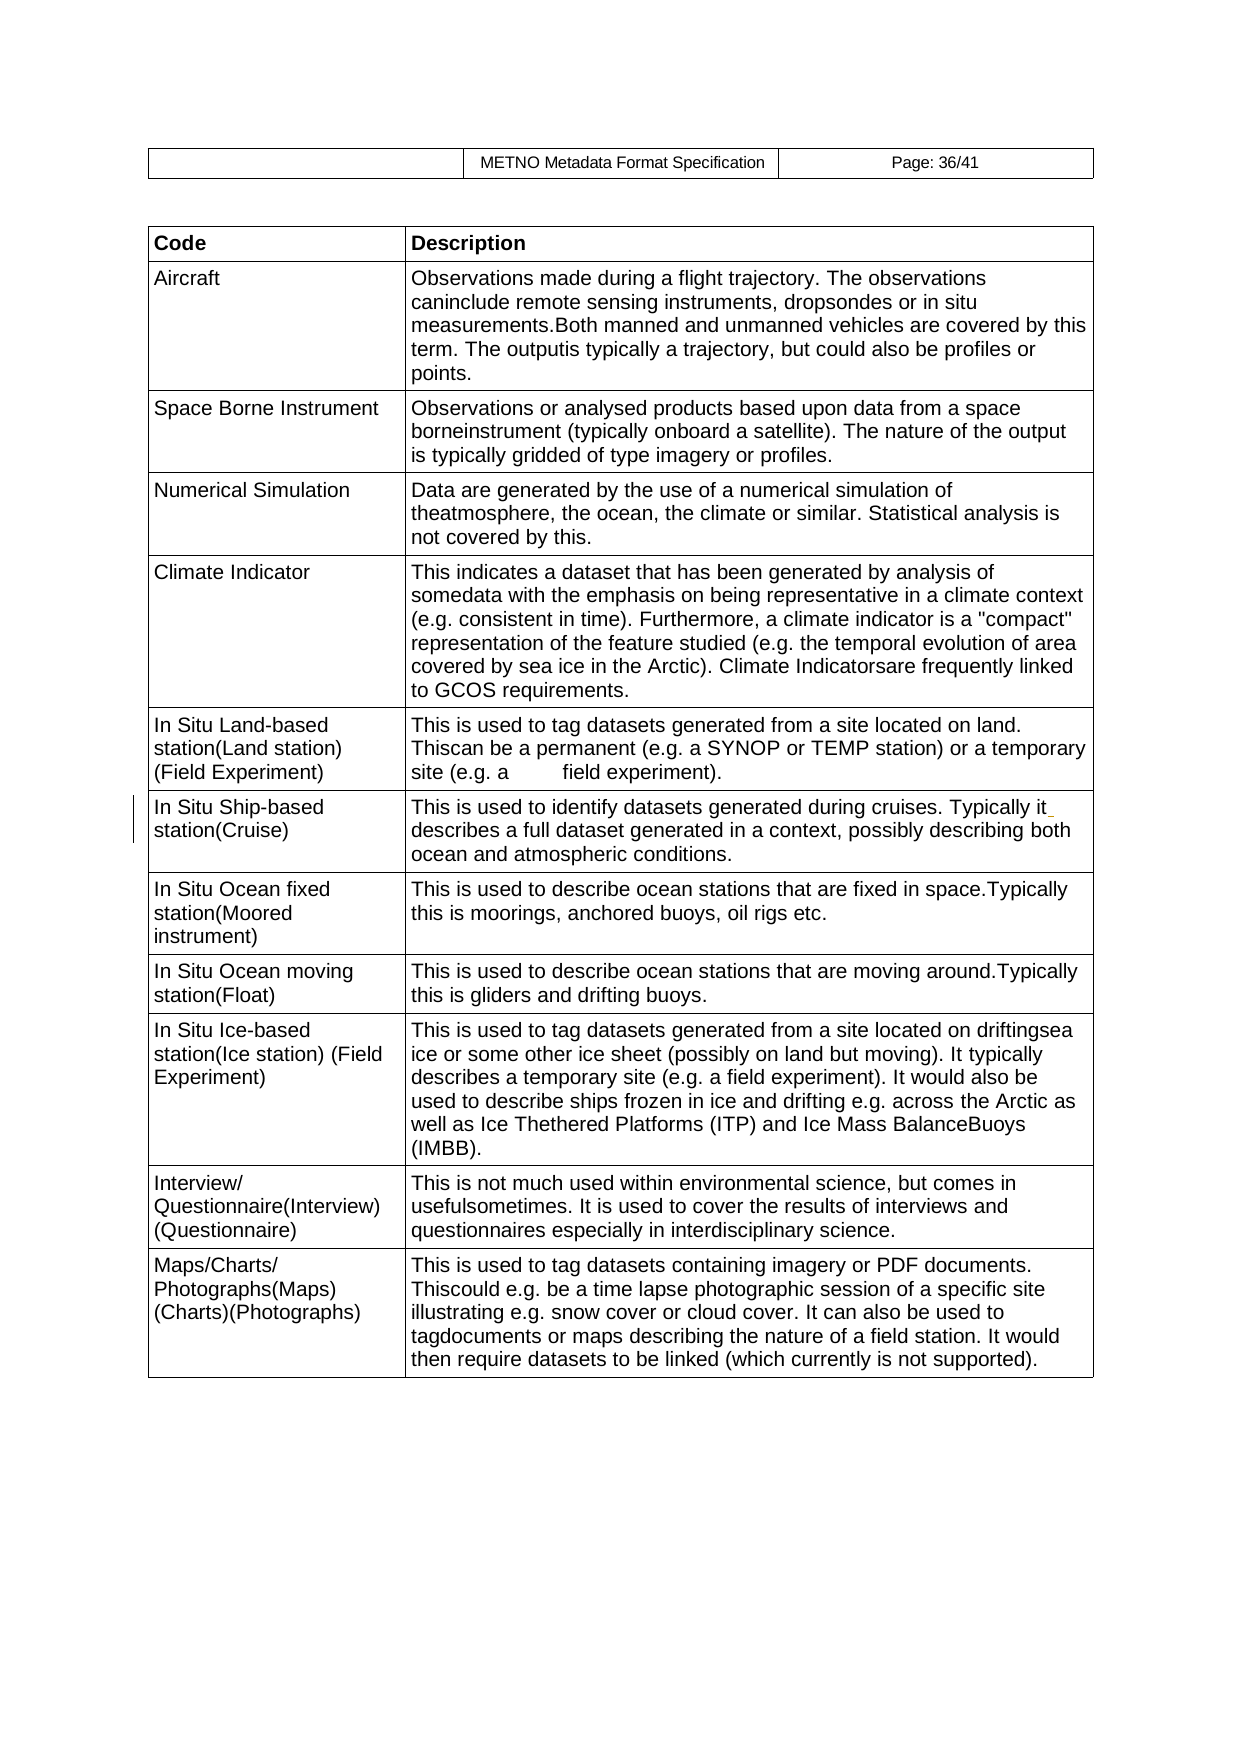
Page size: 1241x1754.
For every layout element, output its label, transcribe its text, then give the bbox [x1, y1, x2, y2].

table_cell Interview/Questionnaire(Interview) (Questionnaire) [149, 1166, 405, 1248]
table_header Description [406, 227, 1093, 261]
table_cell This is used to describe ocean stations that are moving around.Typically this is gliders and drifting buoys. [406, 955, 1093, 1013]
table_cell In Situ Land-based station(Land station) (Field Experiment) [149, 708, 405, 790]
table_cell Data are generated by the use of a numerical simulation of theatmosphere, the ocean, the climate or similar. Statistical analysis is not covered by this. [406, 473, 1093, 555]
table_cell Observations made during a flight trajectory. The observations caninclude remote sensing instruments, dropsondes or in situ measurements.Both manned and unmanned vehicles are covered by this term. The outputis typically a trajectory, but could also be profiles or points. [406, 262, 1093, 390]
table_cell Aircraft [149, 262, 405, 390]
table_cell Numerical Simulation [149, 473, 405, 555]
table_cell This is used to tag datasets containing imagery or PDF documents. Thiscould e.g. be a time lapse photographic session of a specific site illustrating e.g. snow cover or cloud cover. It can also be used to tagdocuments or maps describing the nature of a field station. It would then require datasets to be linked (which currently is not supported). [406, 1249, 1093, 1377]
table_cell Maps/Charts/Photographs(Maps) (Charts)(Photographs) [149, 1249, 405, 1377]
table_cell In Situ Ice-based station(Ice station) (Field Experiment) [149, 1014, 405, 1165]
table_cell In Situ Ocean fixed station(Moored instrument) [149, 873, 405, 954]
table_header Code [149, 227, 405, 261]
table_cell This is used to tag datasets generated from a site located on driftingsea ice or some other ice sheet (possibly on land but moving). It typically describes a temporary site (e.g. a field experiment). It would also be used to describe ships frozen in ice and drifting e.g. across the Arctic as well as Ice Thethered Platforms (ITP) and Ice Mass BalanceBuoys (IMBB). [406, 1014, 1093, 1165]
table_cell In Situ Ocean moving station(Float) [149, 955, 405, 1013]
table_cell This is used to identify datasets generated during cruises. Typically it describes a full dataset generated in a context, possibly describing both ocean and atmospheric conditions. [406, 791, 1093, 872]
table_cell In Situ Ship-based station(Cruise) [149, 791, 405, 872]
table_cell Space Borne Instrument [149, 391, 405, 472]
table_cell This is not much used within environmental science, but comes in usefulsometimes. It is used to cover the results of interviews and questionnaires especially in interdisciplinary science. [406, 1166, 1093, 1248]
table_cell This is used to tag datasets generated from a site located on land. Thiscan be a permanent (e.g. a SYNOP or TEMP station) or a temporary site (e.g. a field experiment). [406, 708, 1093, 790]
table_cell This is used to describe ocean stations that are fixed in space.Typically this is moorings, anchored buoys, oil rigs etc. [406, 873, 1093, 954]
table_cell This indicates a dataset that has been generated by analysis of somedata with the emphasis on being representative in a climate context (e.g. consistent in time). Furthermore, a climate indicator is a "compact" representation of the feature studied (e.g. the temporal evolution of area covered by sea ice in the Arctic). Climate Indicatorsare frequently linked to GCOS requirements. [406, 556, 1093, 707]
table_cell Observations or analysed products based upon data from a space borneinstrument (typically onboard a satellite). The nature of the output is typically gridded of type imagery or profiles. [406, 391, 1093, 472]
table_cell Climate Indicator [149, 556, 405, 707]
